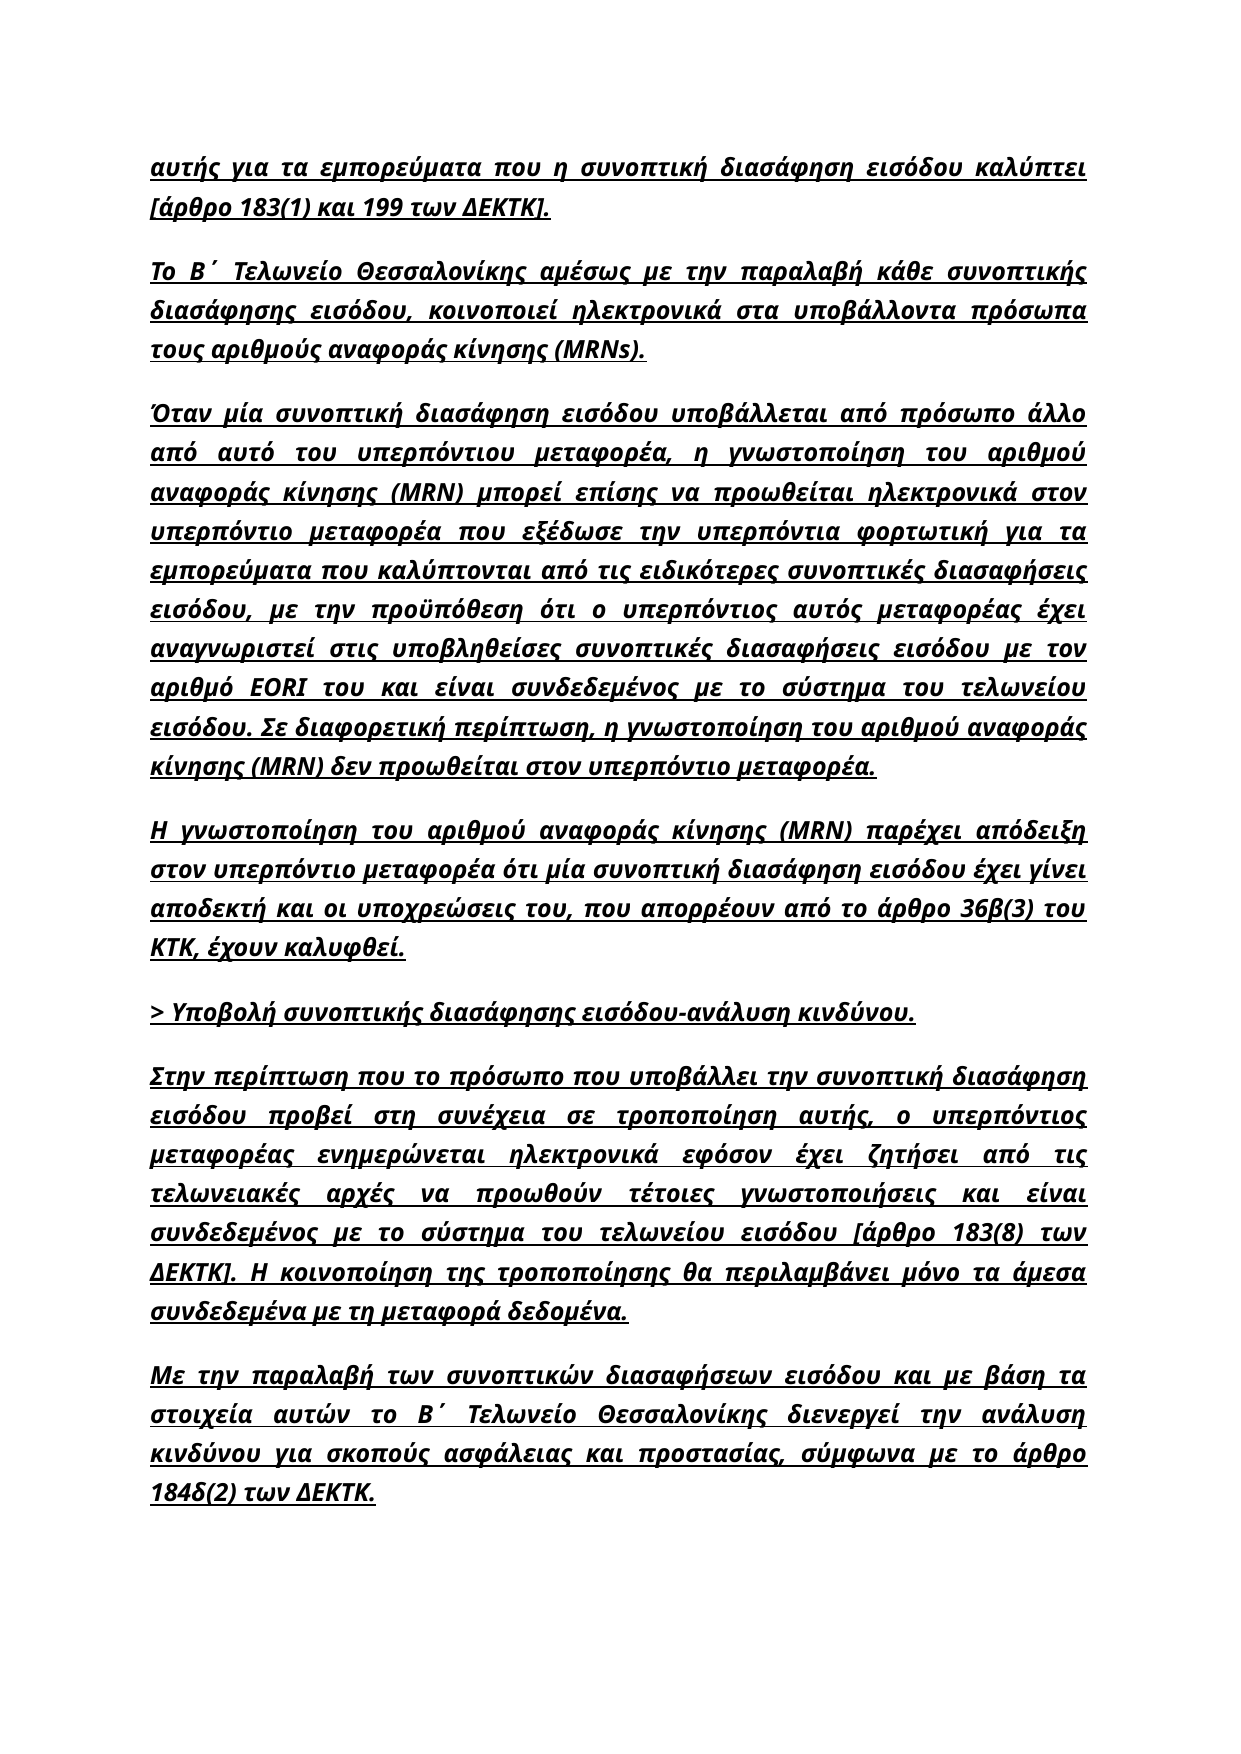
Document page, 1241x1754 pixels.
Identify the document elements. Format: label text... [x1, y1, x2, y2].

text > Υποβολή συνοπτικής διασάφησης εισόδου-ανάλυση κινδύνου. [150, 994, 1090, 1028]
text Η γνωστοποίηση του αριθμού αναφοράς κίνησης (MRN) παρέχει απόδειξη στον υπερπόντιο μεταφορέα ότι μία συνοπτική διασάφηση εισόδου έχει γίνει αποδεκτή και οι υποχρεώσεις του, που απορρέουν από το άρθρο 36β(3) του ΚΤΚ, έχουν καλυφθεί. [150, 812, 1090, 964]
text αυτής για τα εμπορεύματα που η συνοπτική διασάφηση εισόδου καλύπτει [άρθρο 183(1) και 199 των ΔΕΚΤΚ]. [150, 150, 1090, 223]
text Όταν μία συνοπτική διασάφηση εισόδου υποβάλλεται από πρόσωπο άλλο από αυτό του υπερπόντιου μεταφορέα, η γνωστοποίηση του αριθμού αναφοράς κίνησης (MRN) μπορεί επίσης να προωθείται ηλεκτρονικά στον υπερπόντιο μεταφορέα που εξέδωσε την υπερπόντια φορτωτική για τα εμπορεύματα που καλύπτονται από τις ειδικότερες συνοπτικές διασαφήσεις εισόδου, με την προϋπόθεση ότι ο υπερπόντιος αυτός μεταφορέας έχει αναγνωριστεί στις υποβληθείσες συνοπτικές διασαφήσεις εισόδου με τον αριθμό EORI του και είναι συνδεδεμένος με το σύστημα του τελωνείου εισόδου. Σε διαφορετική περίπτωση, η γνωστοποίηση του αριθμού αναφοράς κίνησης (MRN) δεν προωθείται στον υπερπόντιο μεταφορέα. [150, 396, 1090, 782]
text Το Β΄ Τελωνείο Θεσσαλονίκης αμέσως με την παραλαβή κάθε συνοπτικής διασάφησης εισόδου, κοινοποιεί ηλεκτρονικά στα υποβάλλοντα πρόσωπα τους αριθμούς αναφοράς κίνησης (MRNs). [150, 253, 1090, 366]
text Με την παραλαβή των συνοπτικών διασαφήσεων εισόδου και με βάση τα στοιχεία αυτών το Β΄ Τελωνείο Θεσσαλονίκης διενεργεί την ανάλυση κινδύνου για σκοπούς ασφάλειας και προστασίας, σύμφωνα με το άρθρο 184δ(2) των ΔΕΚΤΚ. [150, 1357, 1090, 1509]
text Στην περίπτωση που το πρόσωπο που υποβάλλει την συνοπτική διασάφηση εισόδου προβεί στη συνέχεια σε τροποποίηση αυτής, ο υπερπόντιος μεταφορέας ενημερώνεται ηλεκτρονικά εφόσον έχει ζητήσει από τις τελωνειακές αρχές να προωθούν τέτοιες γνωστοποιήσεις και είναι συνδεδεμένος με το σύστημα του τελωνείου εισόδου [άρθρο 183(8) των ΔΕΚΤΚ]. Η κοινοποίηση της τροποποίησης θα περιλαμβάνει μόνο τα άμεσα συνδεδεμένα με τη μεταφορά δεδομένα. [150, 1058, 1090, 1327]
